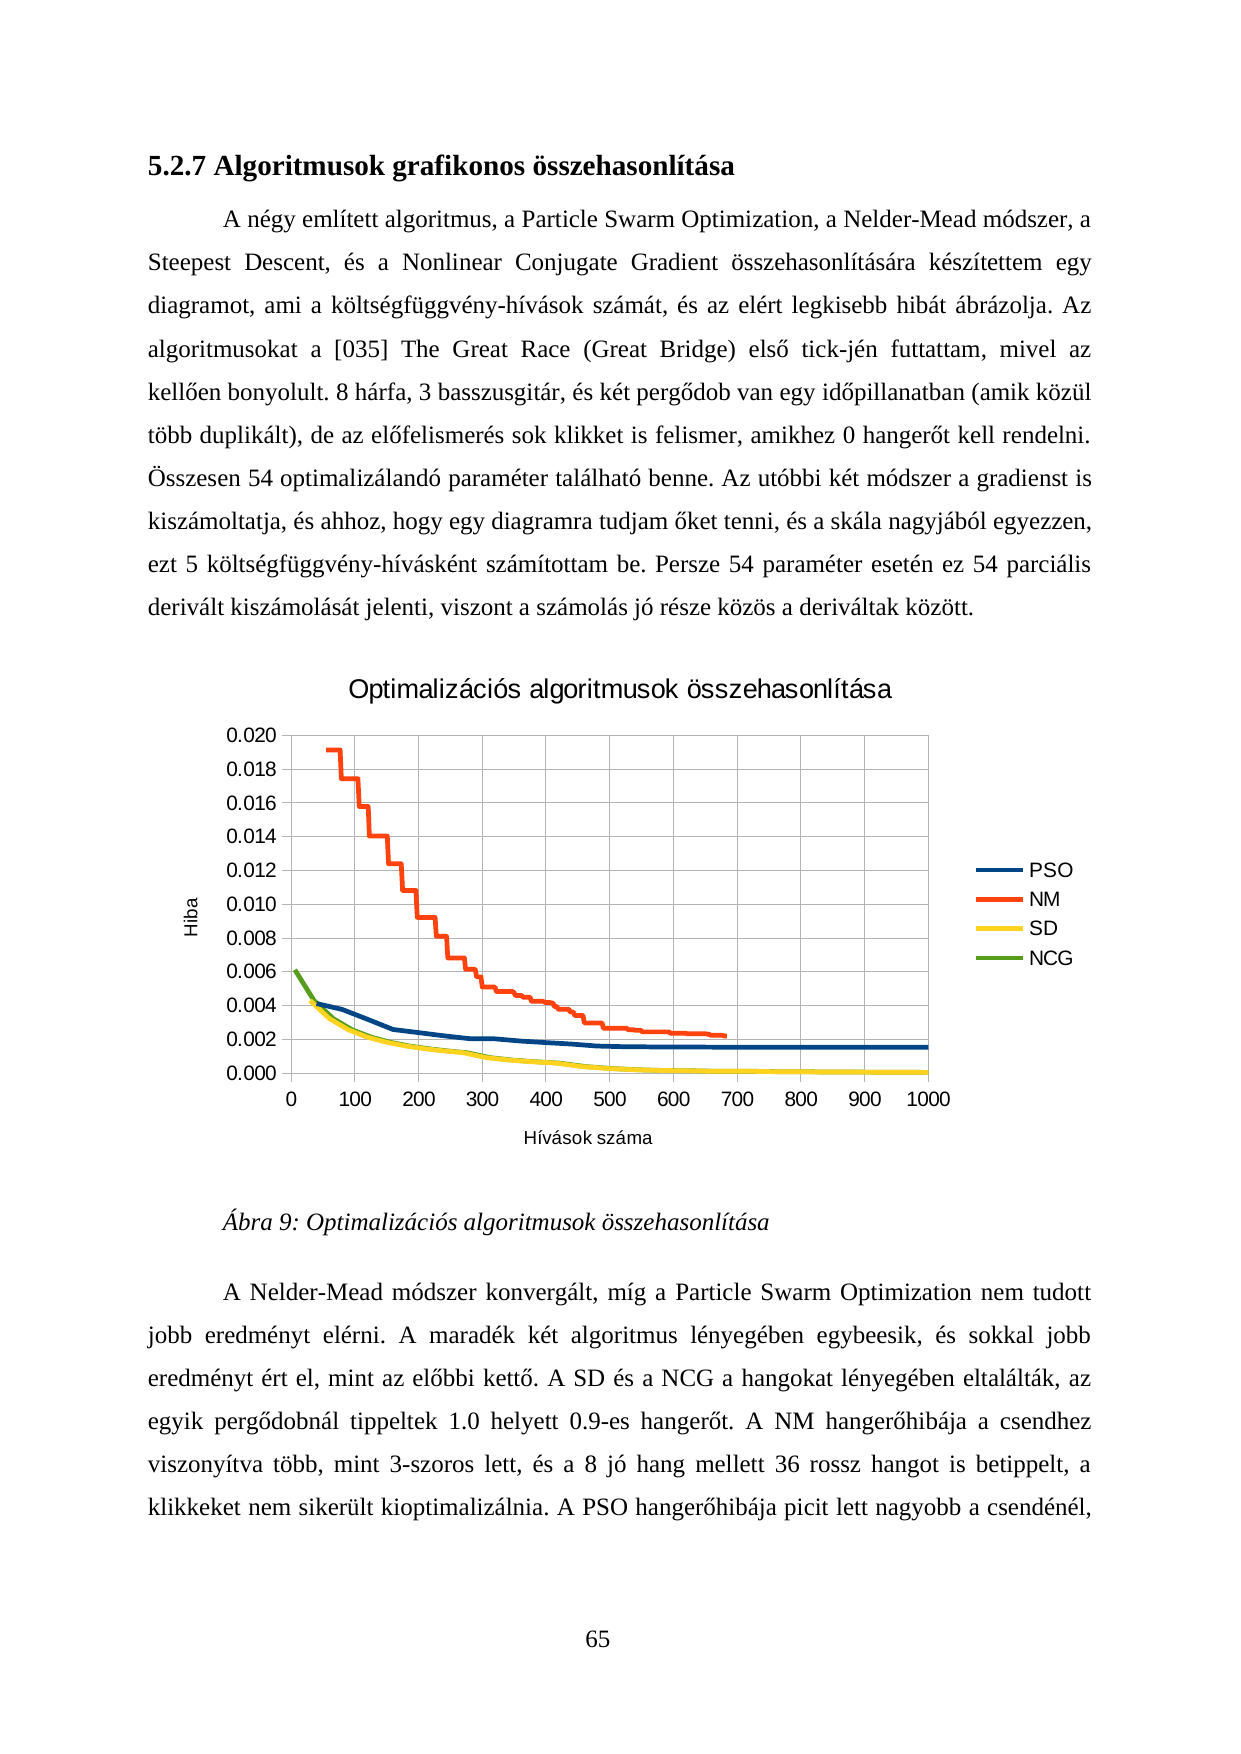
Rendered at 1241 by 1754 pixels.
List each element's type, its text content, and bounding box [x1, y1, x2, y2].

text Ábra 9: Optimalizációs algoritmusok összehasonlítása [148, 1180, 1093, 1236]
text A Nelder-Mead módszer konvergált, míg a Particle Swarm Optimization nem tudott jobb eredményt elérni. A maradék két algoritmus lényegében egybeesik, és sokkal jobb eredményt ért el, mint az előbbi kettő. A SD és a NCG a hangokat lényegében eltalálták, az egyik pergődobnál tippeltek 1.0 helyett 0.9-es hangerőt. A NM hangerőhibája a csendhez viszonyítva több, mint 3-szoros lett, és a 8 jó hang mellett 36 rossz hangot is betippelt, a klikkeket nem sikerült kioptimalizálnia. A PSO hangerőhibája picit lett nagyobb a csendénél, [148, 1236, 1092, 1521]
text A négy említett algoritmus, a Particle Swarm Optimization, a Nelder-Mead módszer, a Steepest Descent, és a Nonlinear Conjugate Gradient összehasonlítására készítettem egy diagramot, ami a költségfüggvény-hívások számát, és az elért legkisebb hibát ábrázolja. Az algoritmusokat a [035] The Great Race (Great Bridge) első tick-jén futtattam, mivel az kellően bonyolult. 8 hárfa, 3 basszusgitár, és két pergődob van egy időpillanatban (amik közül több duplikált), de az előfelismerés sok klikket is felismer, amikhez 0 hangerőt kell rendelni. Összesen 54 optimalizálandó paraméter található benne. Az utóbbi két módszer a gradienst is kiszámoltatja, és ahhoz, hogy egy diagramra tudjam őket tenni, és a skála nagyjából egyezzen, ezt 5 költségfüggvény-hívásként számítottam be. Persze 54 paraméter esetén ez 54 parciális derivált kiszámolását jelenti, viszont a számolás jó része közös a deriváltak között. [148, 204, 1092, 621]
subtitle Algoritmusok grafikonos összehasonlítása [148, 148, 1092, 181]
